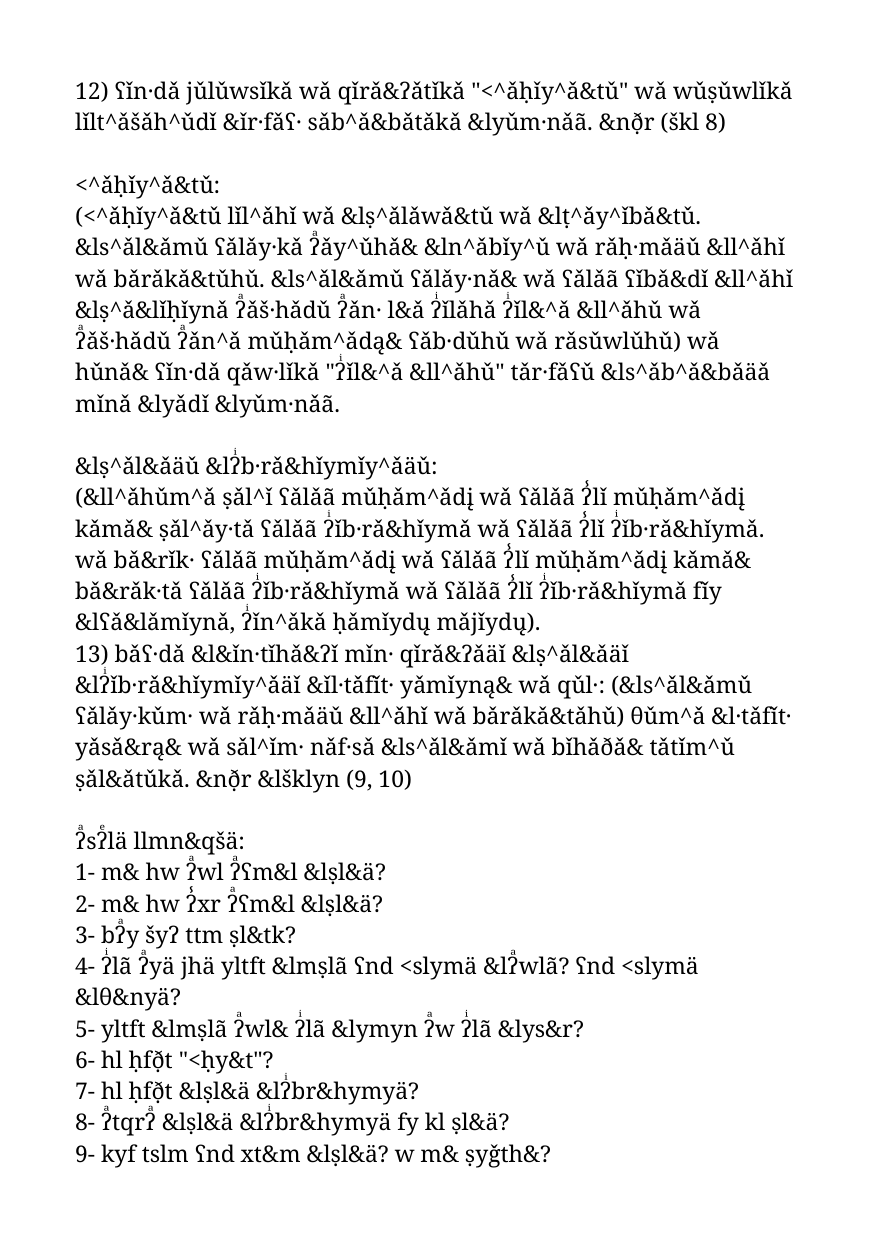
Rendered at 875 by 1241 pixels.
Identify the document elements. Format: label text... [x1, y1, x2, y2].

text 13) bǎʕ·dǎ &l&ǐn·tǐhǎ&ʔǐ mǐn· qǐrǎ&ʔǎäǐ &lṣ^ǎl&ǎäǐ &lʔͥǐb·rǎ&hǐymǐy^ǎäǐ &ǐl·tǎfǐt· yǎmǐyną& wǎ qǔl·: (&ls^ǎl&ǎmǔ ʕǎlǎy·kǔm· wǎ rǎḥ·mǎäǔ &ll^ǎhǐ wǎ bǎrǎkǎ&tǎhǔ) θǔm^ǎ &l·tǎfǐt· yǎsǎ&rą& wǎ sǎl^ǐm· nǎf·sǎ &ls^ǎl&ǎmǐ wǎ bǐhǎðǎ& tǎtǐm^ǔ ṣǎl&ǎtǔkǎ. &nð̣r &lšklyn (9, 10) [75, 637, 799, 794]
text 9- kyf tslm ʕnd xt&m &lṣl&ä? w m& ṣyǧth&? [75, 1137, 799, 1169]
text 7- hl ḥfð̣t &lṣl&ä &lʔͥbr&hymyä? [75, 1075, 799, 1106]
text 6- hl ḥfð̣t "<ḥy&t"? [75, 1044, 799, 1075]
text (&ll^ǎhǔm^ǎ ṣǎl^ǐ ʕǎlǎã mǔḥǎm^ǎdį wǎ ʕǎlǎã ʔ̾lǐ mǔḥǎm^ǎdį kǎmǎ& ṣǎl^ǎy·tǎ ʕǎlǎã ʔͥǐb·rǎ&hǐymǎ wǎ ʕǎlǎã ʔ̾lǐ ʔͥǐb·rǎ&hǐymǎ. wǎ bǎ&rǐk· ʕǎlǎã mǔḥǎm^ǎdį wǎ ʕǎlǎã ʔ̾lǐ mǔḥǎm^ǎdį kǎmǎ& bǎ&rǎk·tǎ ʕǎlǎã ʔͥǐb·rǎ&hǐymǎ wǎ ʕǎlǎã ʔ̾lǐ ʔͥǐb·rǎ&hǐymǎ fǐy &lʕǎ&lǎmǐynǎ, ʔͥǐn^ǎkǎ ḥǎmǐydų mǎjǐydų). [75, 481, 799, 637]
text 8- ʔͣtqrʔͣ &lṣl&ä &lʔͥbr&hymyä fy kl ṣl&ä? [75, 1106, 799, 1137]
text 1- m& hw ʔͣwl ʔͣʕm&l &lṣl&ä? [75, 856, 799, 887]
text 2- m& hw ʔ̾xr ʔͣʕm&l &lṣl&ä? [75, 887, 799, 919]
text (<^ǎḥǐy^ǎ&tǔ lǐl^ǎhǐ wǎ &lṣ^ǎlǎwǎ&tǔ wǎ &lṭ^ǎy^ǐbǎ&tǔ. &ls^ǎl&ǎmǔ ʕǎlǎy·kǎ ʔͣǎy^ǔhǎ& &ln^ǎbǐy^ǔ wǎ rǎḥ·mǎäǔ &ll^ǎhǐ wǎ bǎrǎkǎ&tǔhǔ. &ls^ǎl&ǎmǔ ʕǎlǎy·nǎ& wǎ ʕǎlǎã ʕǐbǎ&dǐ &ll^ǎhǐ &lṣ^ǎ&lǐḥǐynǎ ʔͣǎš·hǎdǔ ʔͣǎn· l&ǎ ʔͥǐlǎhǎ ʔͥǐl&^ǎ &ll^ǎhǔ wǎ ʔͣǎš·hǎdǔ ʔͣǎn^ǎ mǔḥǎm^ǎdą& ʕǎb·dǔhǔ wǎ rǎsǔwlǔhǔ) wǎ hǔnǎ& ʕǐn·dǎ qǎw·lǐkǎ "ʔͥǐl&^ǎ &ll^ǎhǔ" tǎr·fǎʕǔ &ls^ǎb^ǎ&bǎäǎ mǐnǎ &lyǎdǐ &lyǔm·nǎã. [75, 200, 799, 419]
text <^ǎḥǐy^ǎ&tǔ: [75, 169, 799, 200]
text 4- ʔͥlã ʔͣyä jhä yltft &lmṣlã ʕnd <slymä &lʔͣwlã? ʕnd <slymä &lθ&nyä? [75, 950, 799, 1012]
text ʔͣsʔͤlä llmn&qšä: [75, 825, 799, 856]
text 12) ʕǐn·dǎ jǔlǔwsǐkǎ wǎ qǐrǎ&ʔǎtǐkǎ "<^ǎḥǐy^ǎ&tǔ" wǎ wǔṣǔwlǐkǎ lǐlt^ǎšǎh^ǔdǐ &ǐr·fǎʕ· sǎb^ǎ&bǎtǎkǎ &lyǔm·nǎã. &nð̣r (škl 8) [75, 75, 799, 137]
text 5- yltft &lmṣlã ʔͣwl& ʔͥlã &lymyn ʔͣw ʔͥlã &lys&r? [75, 1012, 799, 1044]
text 3- bʔͣy šyʔ ttm ṣl&tk? [75, 919, 799, 950]
text &lṣ^ǎl&ǎäǔ &lʔͥb·rǎ&hǐymǐy^ǎäǔ: [75, 450, 799, 481]
